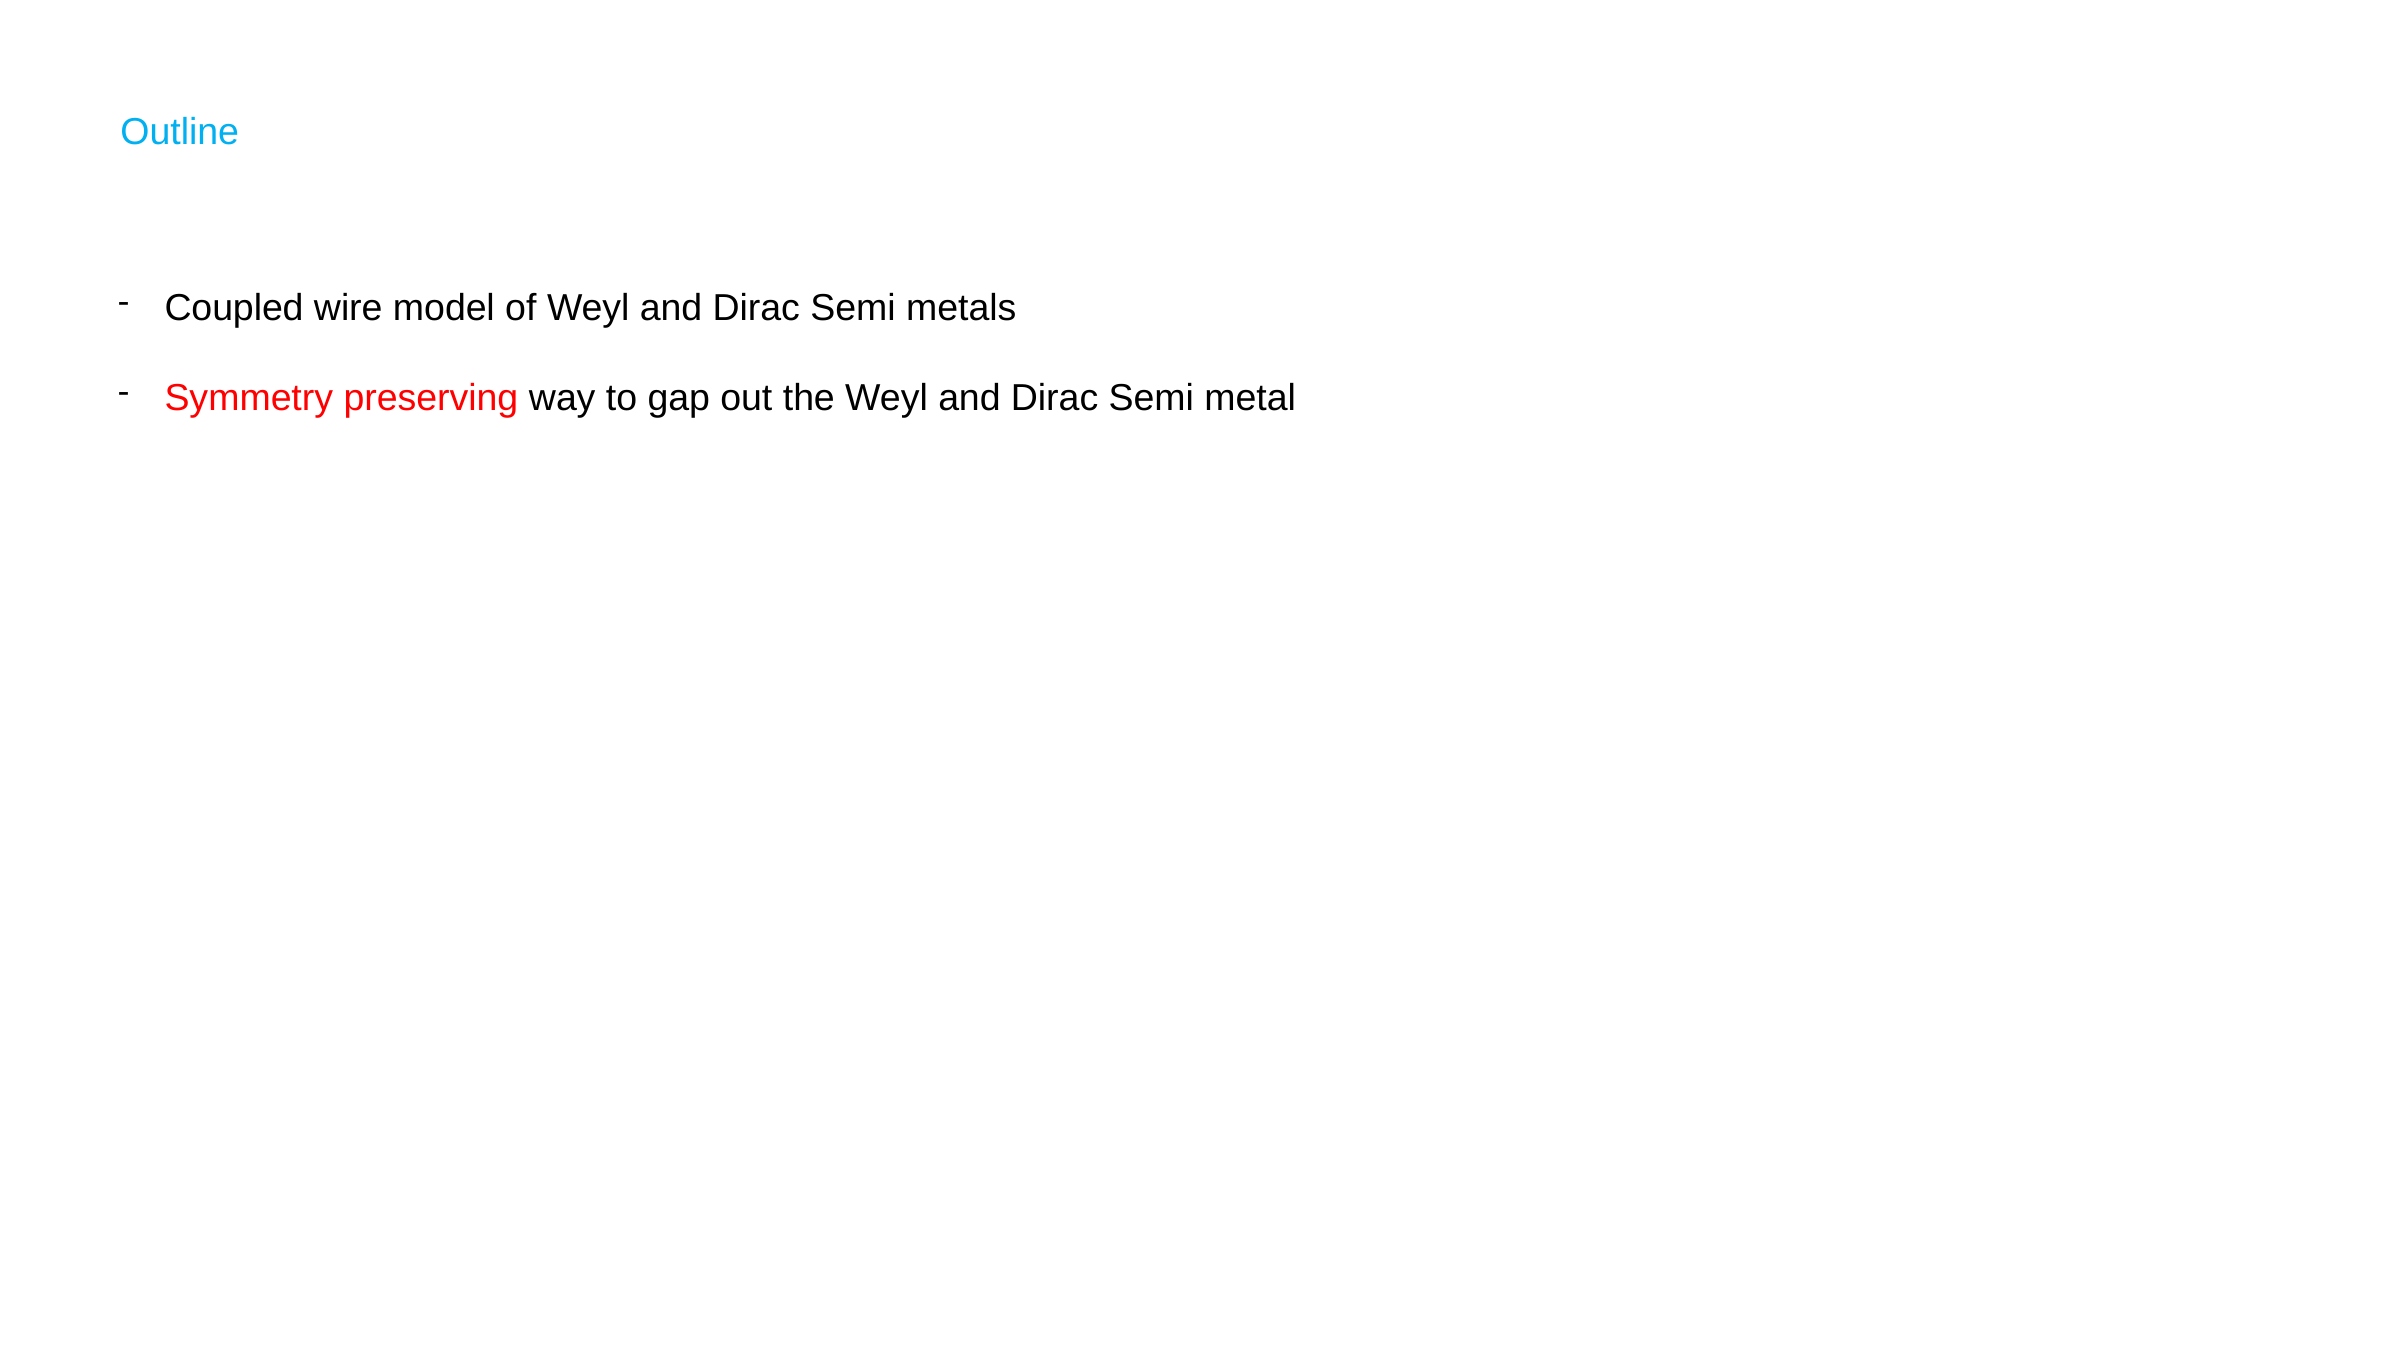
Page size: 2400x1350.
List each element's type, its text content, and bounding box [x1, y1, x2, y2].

text_box Coupled wire model of Weyl and Dirac Semi metals Symmetry preserving way to gap out the Weyl and Dirac Semi metal [103, 274, 1312, 471]
text_box Outline [105, 99, 254, 206]
